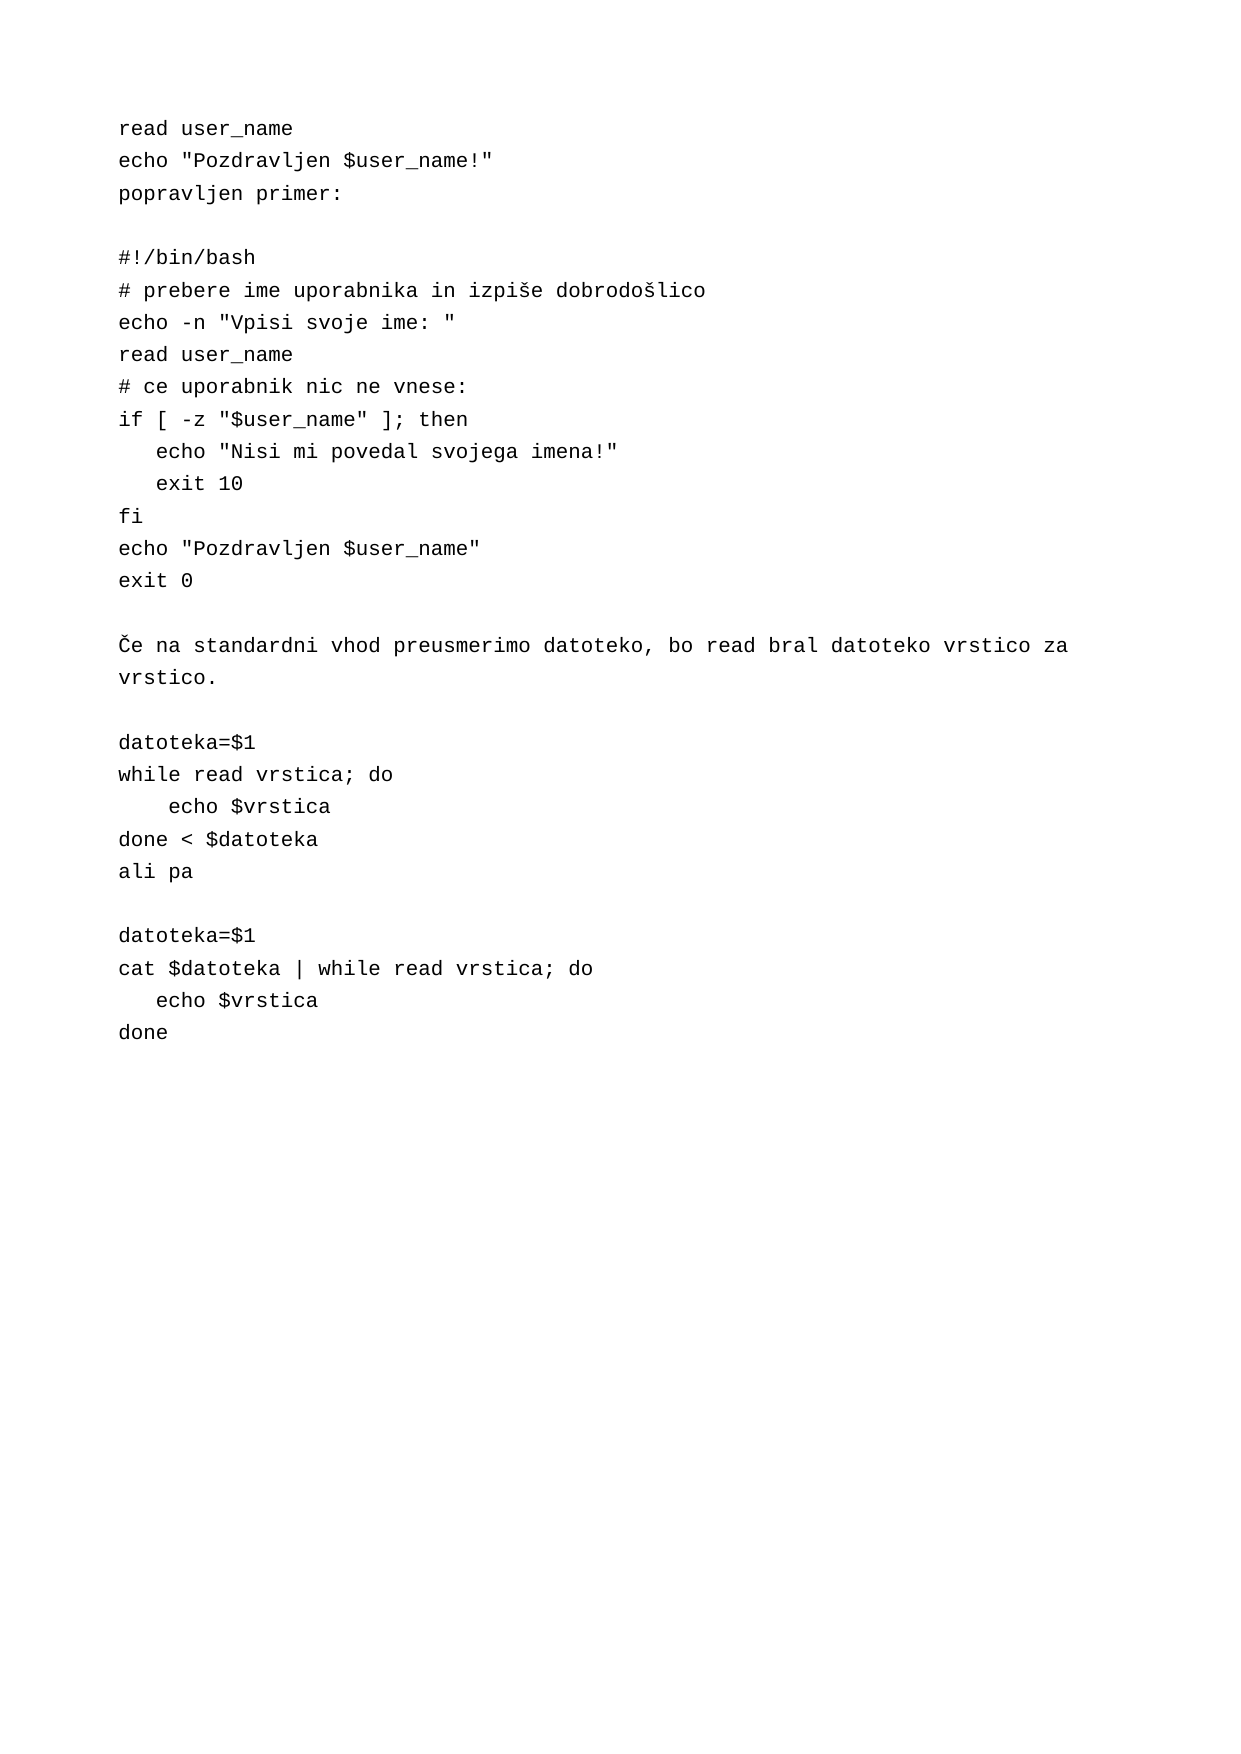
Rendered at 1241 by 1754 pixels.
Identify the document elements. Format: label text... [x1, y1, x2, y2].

text if [ -z "$user_name" ]; then [118, 409, 1122, 432]
text read user_name [118, 118, 1122, 142]
text exit 10 [118, 473, 1122, 497]
text done [118, 1022, 1122, 1046]
text exit 0 [118, 570, 1122, 594]
text echo "Pozdravljen $user_name!" [118, 150, 1122, 174]
text done < $datoteka [118, 828, 1122, 852]
text cat $datoteka | while read vrstica; do [118, 958, 1122, 981]
text datoteka=$1 [118, 732, 1122, 755]
text echo $vrstica [118, 796, 1122, 820]
text echo "Nisi mi povedal svojega imena!" [118, 441, 1122, 465]
text #!/bin/bash [118, 247, 1122, 271]
text datoteka=$1 [118, 925, 1122, 949]
text fi [118, 506, 1122, 529]
text while read vrstica; do [118, 764, 1122, 788]
text ali pa [118, 861, 1122, 884]
text echo $vrstica [118, 990, 1122, 1014]
text echo "Pozdravljen $user_name" [118, 538, 1122, 562]
text # prebere ime uporabnika in izpiše dobrodošlico [118, 279, 1122, 303]
text Če na standardni vhod preusmerimo datoteko, bo read bral datoteko vrstico za vrstico. [118, 635, 1122, 691]
text popravljen primer: [118, 183, 1122, 206]
text # ce uporabnik nic ne vnese: [118, 376, 1122, 400]
text read user_name [118, 344, 1122, 368]
text echo -n "Vpisi svoje ime: " [118, 312, 1122, 336]
